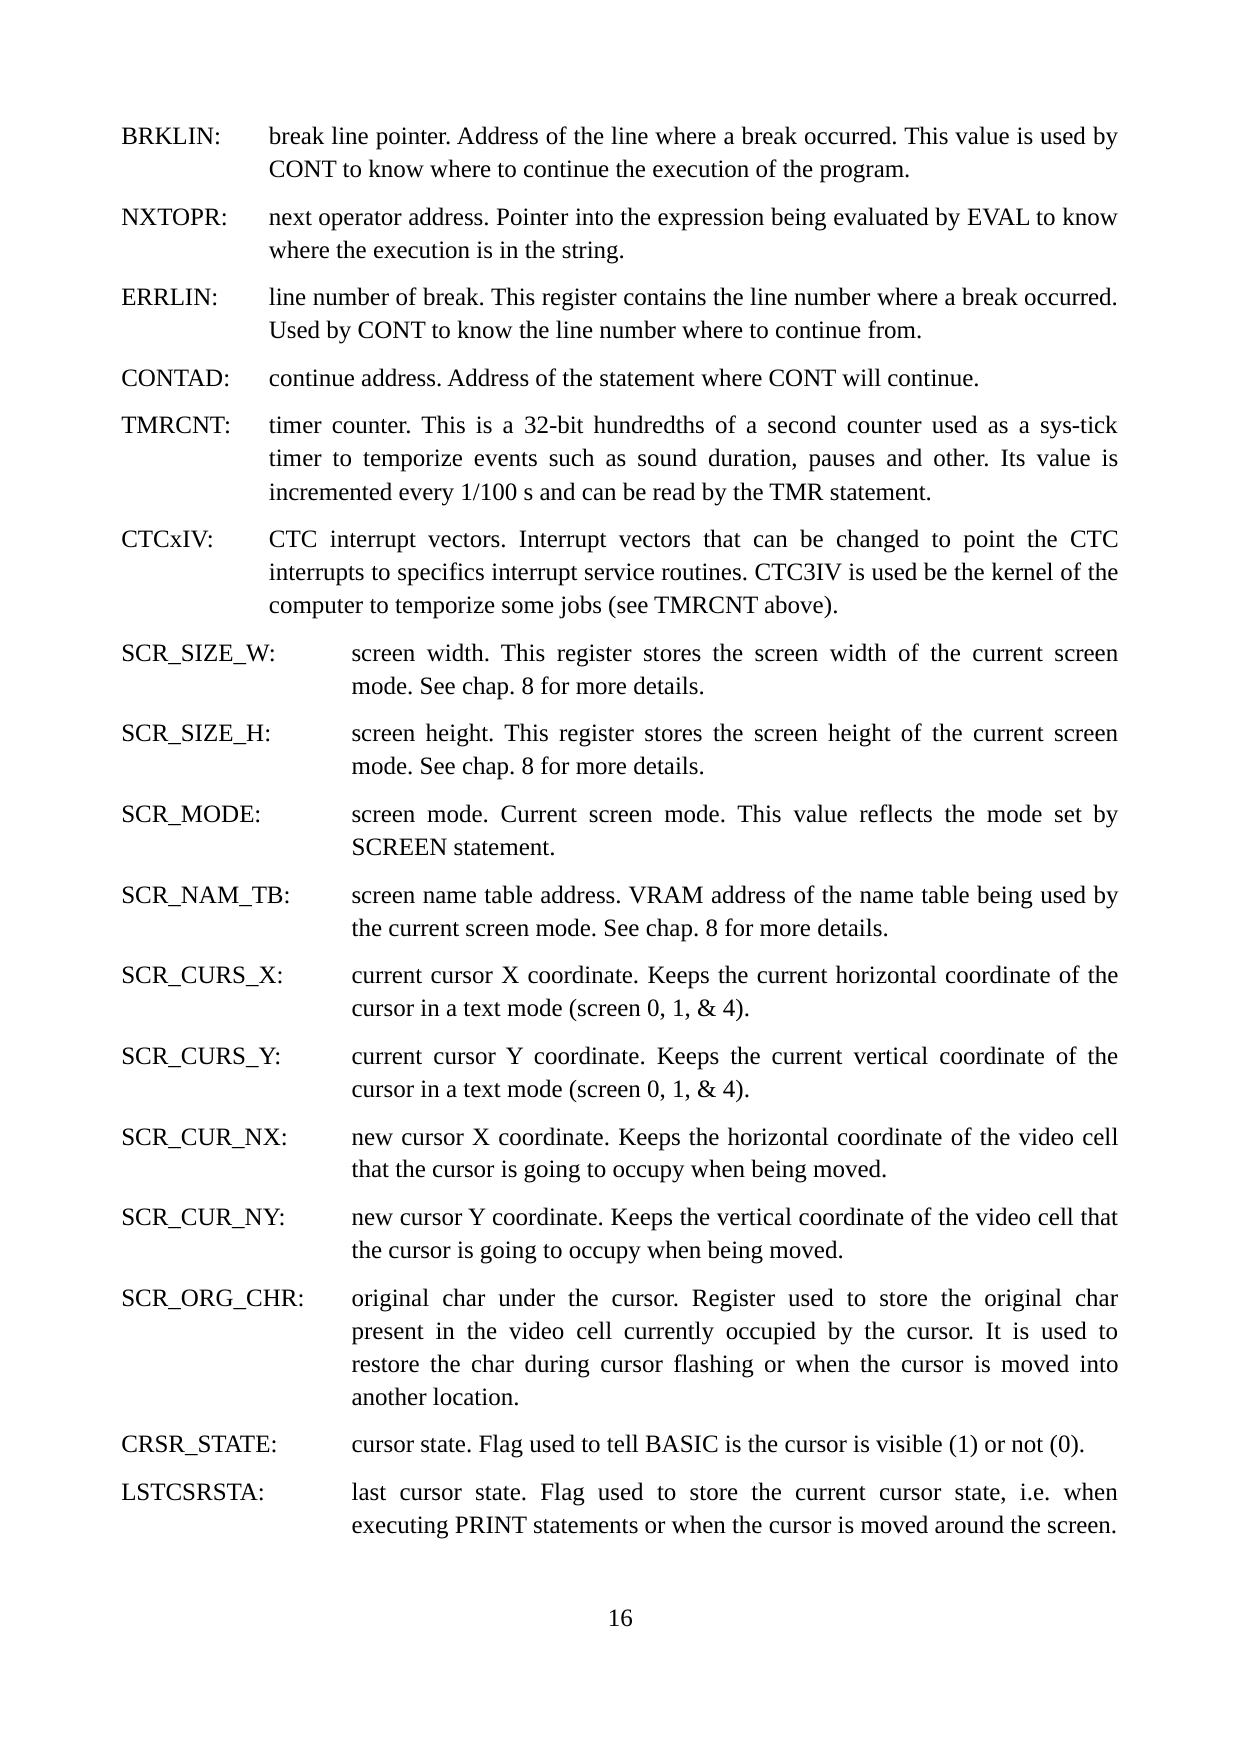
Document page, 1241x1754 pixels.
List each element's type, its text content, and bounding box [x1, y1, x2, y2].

text SCR_CUR_NX: new cursor X coordinate. Keeps the horizontal coordinate of the video cell that the cursor is going to occupy when being moved. [121, 1122, 1119, 1183]
text SCR_SIZE_W: screen width. This register stores the screen width of the current screen mode. See chap. 8 for more details. [121, 638, 1119, 699]
text CONTAD: continue address. Address of the statement where CONT will continue. [121, 363, 1119, 392]
text SCR_CURS_Y: current cursor Y coordinate. Keeps the current vertical coordinate of the cursor in a text mode (screen 0, 1, & 4). [121, 1041, 1119, 1103]
text NXTOPR: next operator address. Pointer into the expression being evaluated by EVAL to know where the execution is in the string. [121, 202, 1119, 263]
text ERRLIN: line number of break. This register contains the line number where a break occurred. Used by CONT to know the line number where to continue from. [121, 282, 1119, 344]
text SCR_ORG_CHR: original char under the cursor. Register used to store the original char present in the video cell currently occupied by the cursor. It is used to restore the char during cursor flashing or when the cursor is moved into another location. [121, 1283, 1119, 1411]
text CTCxIV: CTC interrupt vectors. Interrupt vectors that can be changed to point the CTC interrupts to specifics interrupt service routines. CTC3IV is used be the kernel of the computer to temporize some jobs (see TMRCNT above). [121, 524, 1119, 619]
text CRSR_STATE: cursor state. Flag used to tell BASIC is the cursor is visible (1) or not (0). [121, 1429, 1119, 1458]
text SCR_NAM_TB: screen name table address. VRAM address of the name table being used by the current screen mode. See chap. 8 for more details. [121, 880, 1119, 941]
text LSTCSRSTA: last cursor state. Flag used to store the current cursor state, i.e. when executing PRINT statements or when the cursor is moved around the screen. [121, 1477, 1119, 1539]
text SCR_SIZE_H: screen height. This register stores the screen height of the current screen mode. See chap. 8 for more details. [121, 718, 1119, 780]
text SCR_CURS_X: current cursor X coordinate. Keeps the current horizontal coordinate of the cursor in a text mode (screen 0, 1, & 4). [121, 960, 1119, 1022]
text BRKLIN: break line pointer. Address of the line where a break occurred. This value is used by CONT to know where to continue the execution of the program. [121, 121, 1119, 183]
text TMRCNT: timer counter. This is a 32-bit hundredths of a second counter used as a sys-tick timer to temporize events such as sound duration, pauses and other. Its value is incremented every 1/100 s and can be read by the TMR statement. [121, 411, 1119, 505]
text SCR_MODE: screen mode. Current screen mode. This value reflects the mode set by SCREEN statement. [121, 799, 1119, 861]
text SCR_CUR_NY: new cursor Y coordinate. Keeps the vertical coordinate of the video cell that the cursor is going to occupy when being moved. [121, 1202, 1119, 1264]
